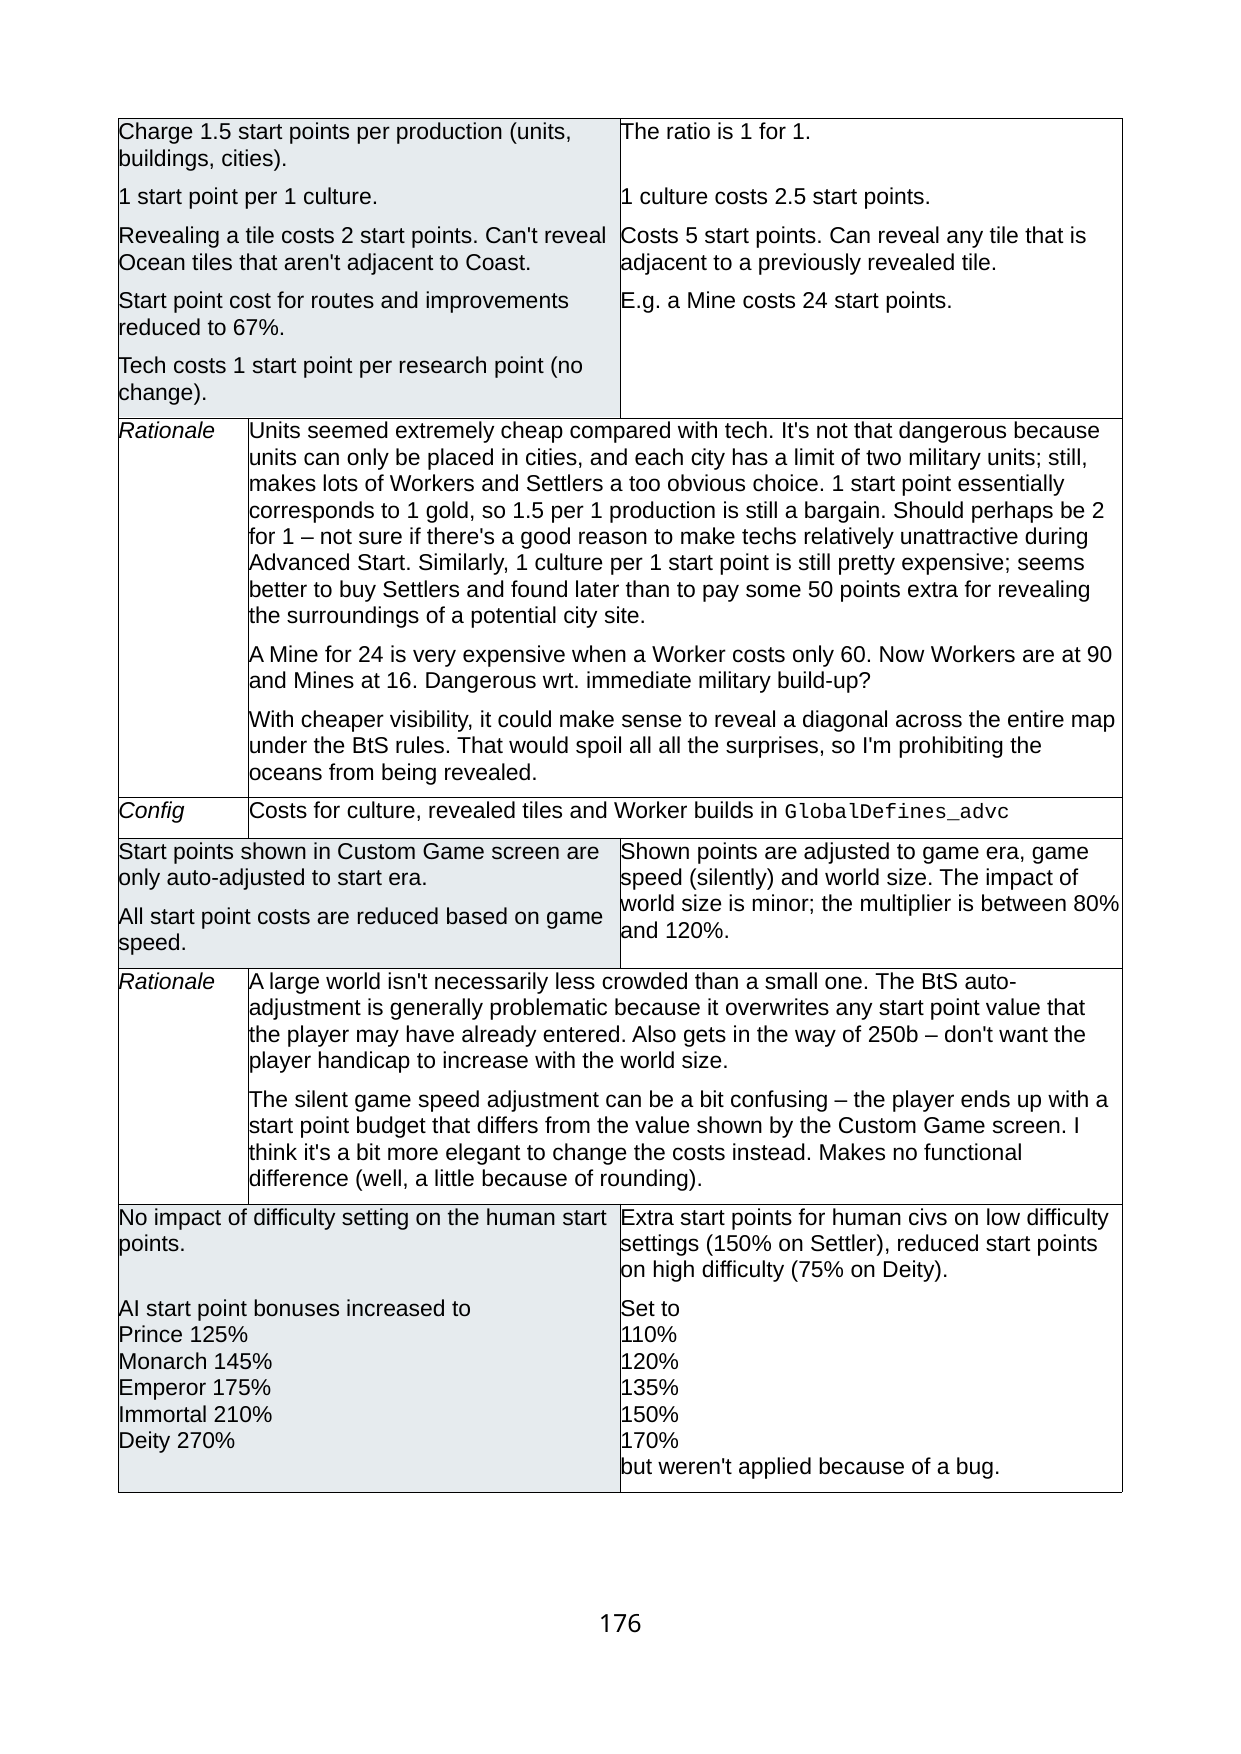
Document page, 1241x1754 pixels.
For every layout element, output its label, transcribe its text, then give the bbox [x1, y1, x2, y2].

table_cell A large world isn't necessarily less crowded than a small one. The BtS auto-adjustment is generally problematic because it overwrites any start point value that the player may have already entered. Also gets in the way of 250b – don't want the player handicap to increase with the world size. The silent game speed adjustment can be a bit confusing – the player ends up with a start point budget that differs from the value shown by the Custom Game screen. I think it's a bit more elegant to change the costs instead. Makes no functional difference (well, a little because of rounding). [249, 969, 1122, 1203]
table_cell Costs for culture, revealed tiles and Worker builds in GlobalDefines_advc [249, 798, 1122, 837]
table_cell Units seemed extremely cheap compared with tech. It's not that dangerous because units can only be placed in cities, and each city has a limit of two military units; still, makes lots of Workers and Settlers a too obvious choice. 1 start point essentially corresponds to 1 gold, so 1.5 per 1 production is still a bargain. Should perhaps be 2 for 1 – not sure if there's a good reason to make techs relatively unattractive during Advanced Start. Similarly, 1 culture per 1 start point is still pretty expensive; seems better to buy Settlers and found later than to pay some 50 points extra for revealing the surroundings of a potential city site. A Mine for 24 is very expensive when a Worker costs only 60. Now Workers are at 90 and Mines at 16. Dangerous wrt. immediate military build-up? With cheaper visibility, it could make sense to reveal a diagonal across the entire map under the BtS rules. That would spoil all all the surprises, so I'm prohibiting the oceans from being revealed. [249, 419, 1122, 797]
table_cell Start points shown in Custom Game screen are only auto-adjusted to start era. All start point costs are reduced based on game speed. [119, 839, 620, 968]
table_cell Extra start points for human civs on low difficulty settings (150% on Settler), reduced start points on high difficulty (75% on Deity). Set to 110% 120% 135% 150% 170% but weren't applied because of a bug. [621, 1205, 1122, 1492]
table_cell Config [119, 798, 248, 837]
table_cell Charge 1.5 start points per production (units, buildings, cities). 1 start point per 1 culture. Revealing a tile costs 2 start points. Can't reveal Ocean tiles that aren't adjacent to Coast. Start point cost for routes and improvements reduced to 67%. Tech costs 1 start point per research point (no change). [119, 119, 620, 417]
table_cell The ratio is 1 for 1. 1 culture costs 2.5 start points. Costs 5 start points. Can reveal any tile that is adjacent to a previously revealed tile. E.g. a Mine costs 24 start points. [621, 119, 1122, 417]
table_cell Rationale [119, 969, 248, 1203]
table_cell Shown points are adjusted to game era, game speed (silently) and world size. The impact of world size is minor; the multiplier is between 80% and 120%. [621, 839, 1122, 968]
table_cell Rationale [119, 419, 248, 797]
table_cell No impact of difficulty setting on the human start points. AI start point bonuses increased to Prince 125% Monarch 145% Emperor 175% Immortal 210% Deity 270% [119, 1205, 620, 1492]
